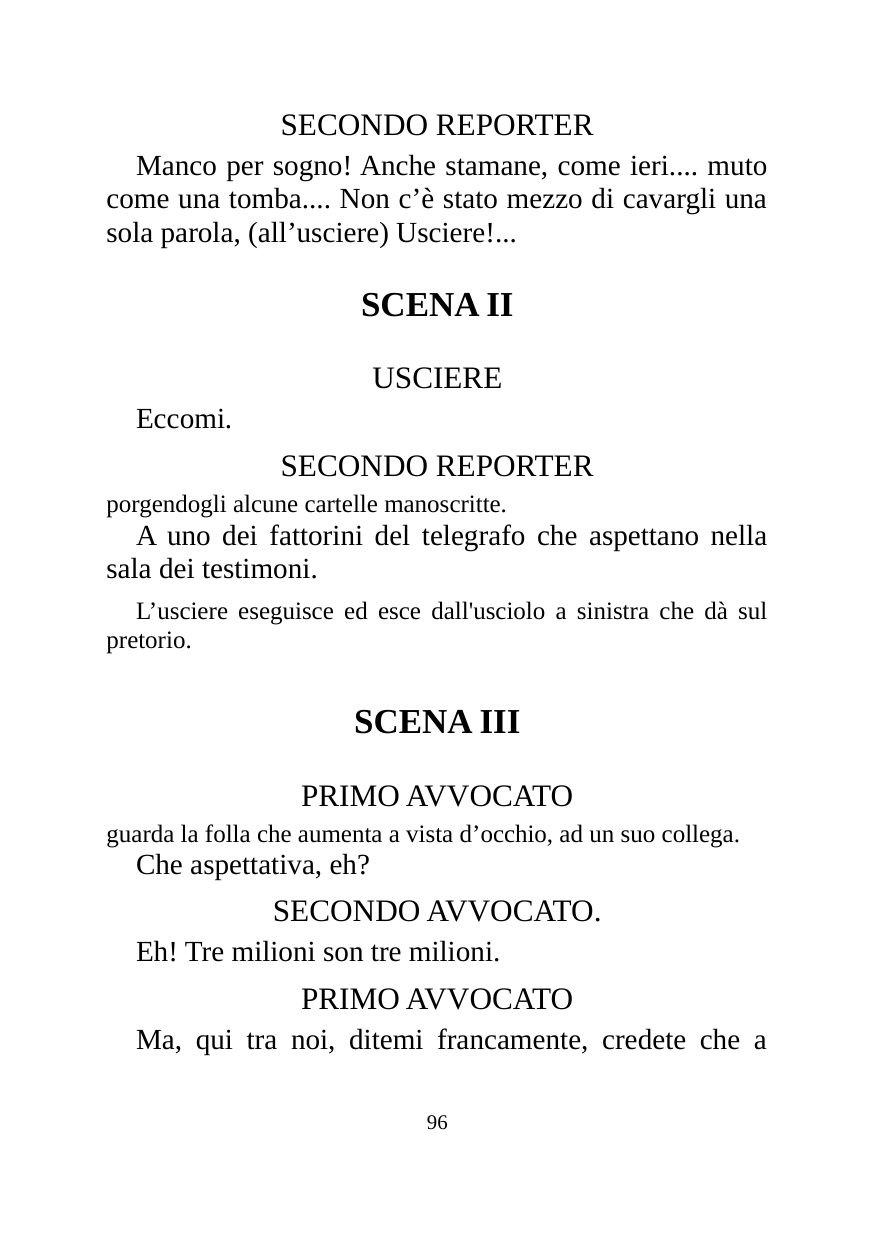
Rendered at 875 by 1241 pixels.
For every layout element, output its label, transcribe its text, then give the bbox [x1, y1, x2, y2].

text L’usciere eseguisce ed esce dall'usciolo a sinistra che dà sul pretorio. [106, 596, 768, 654]
text SECONDO AVVOCATO. [106, 893, 768, 929]
text USCIERE [106, 360, 768, 396]
text SECONDO REPORTER [106, 106, 768, 142]
text guarda la folla che aumenta a vista d’occhio, ad un suo collega. [106, 819, 768, 847]
subtitle SCENA III [106, 701, 768, 741]
text Manco per sogno! Anche stamane, come ieri.... muto come una tomba.... Non c’è stato mezzo di cavargli una sola parola, (all’usciere) Usciere!... [106, 148, 768, 249]
text SECONDO REPORTER [106, 447, 768, 483]
text Eccomi. [106, 402, 768, 435]
text porgendogli alcune cartelle manoscritte. [106, 489, 768, 518]
subtitle SCENA II [106, 284, 768, 324]
text PRIMO AVVOCATO [106, 777, 768, 813]
text A uno dei fattorini del telegrafo che aspettano nella sala dei testimoni. [106, 518, 768, 585]
text Che aspettativa, eh? [106, 847, 768, 881]
text Ma, qui tra noi, ditemi francamente, credete che a [106, 1022, 768, 1055]
text PRIMO AVVOCATO [106, 980, 768, 1016]
text Eh! Tre milioni son tre milioni. [106, 934, 768, 968]
